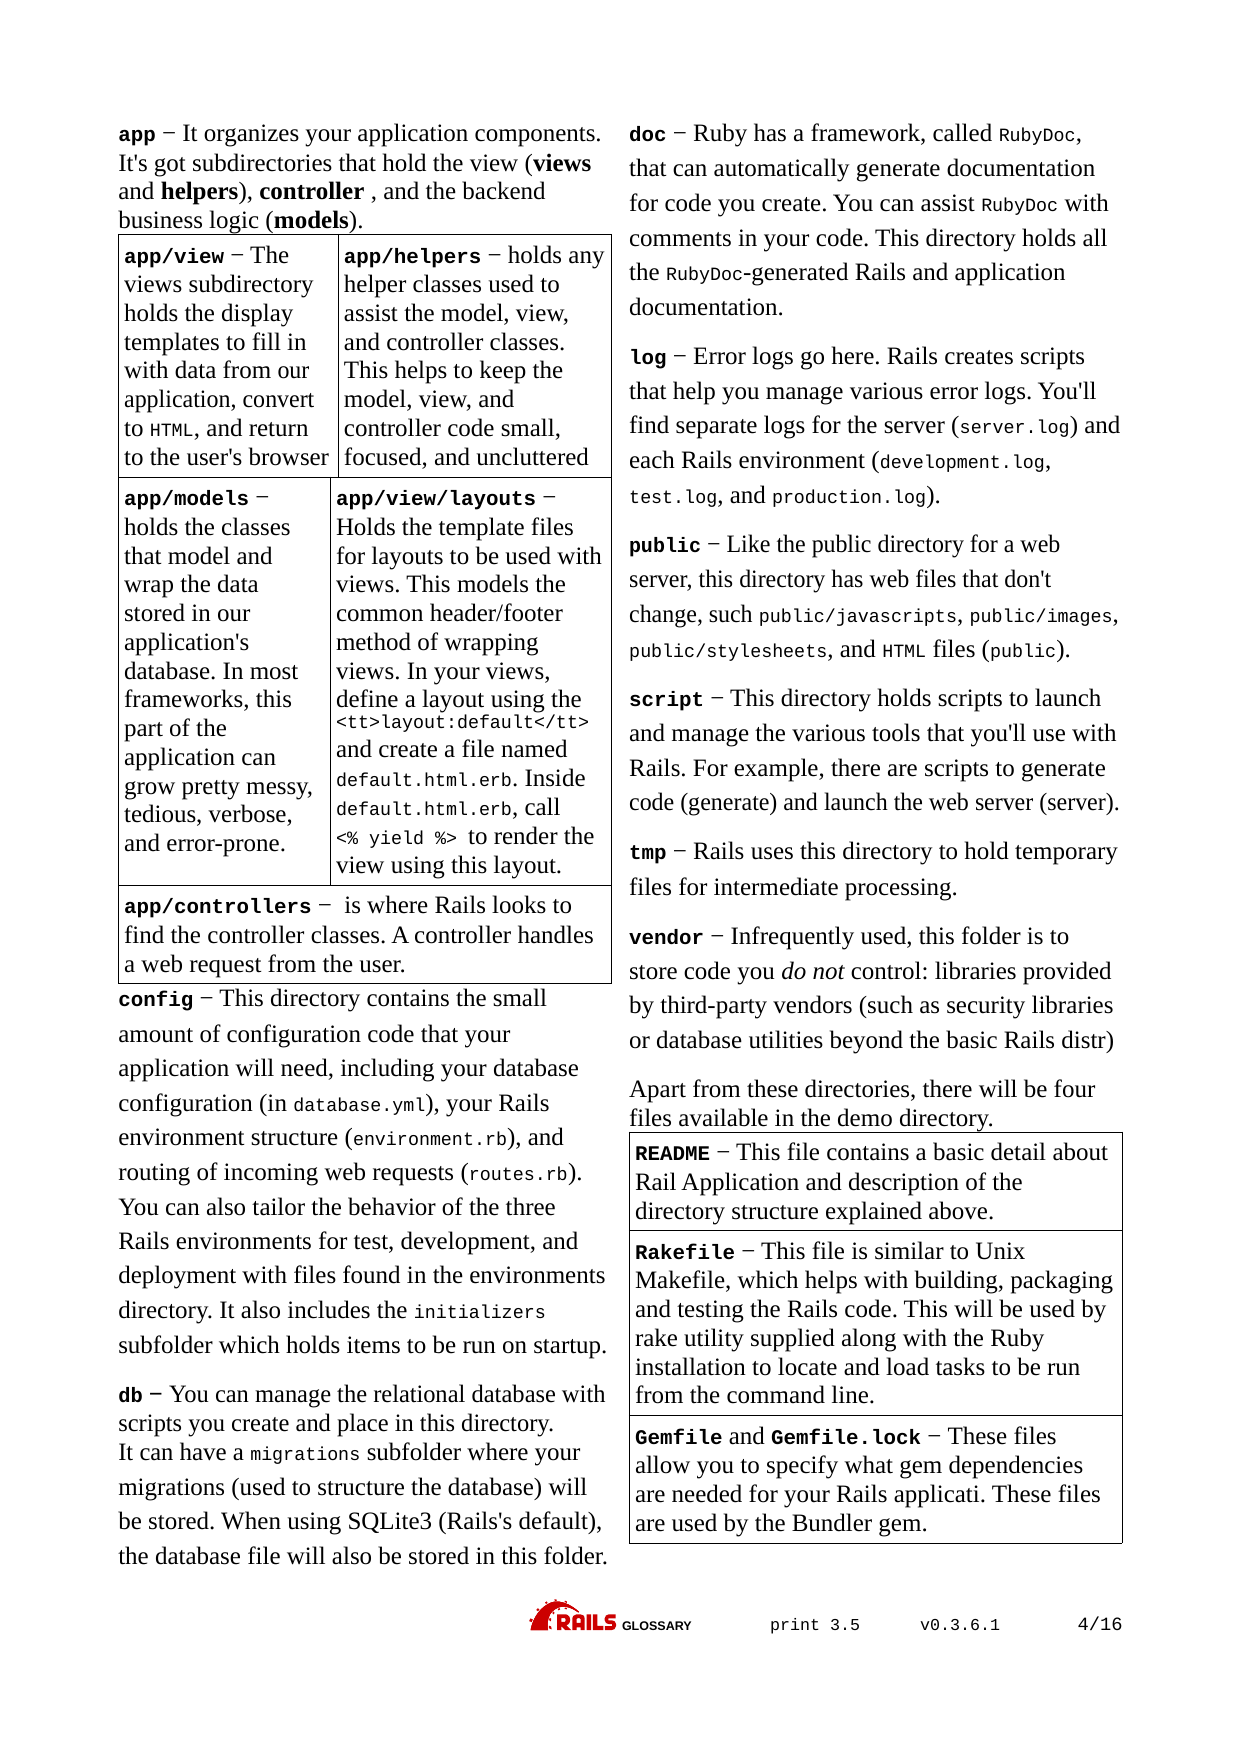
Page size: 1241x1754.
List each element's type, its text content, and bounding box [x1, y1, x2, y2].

text db − You can manage the relational database with scripts you create and place in this directory. [118, 1379, 611, 1437]
text app − It organizes your application components. It's got subdirectories that hold the view (views and helpers), controller , and the backend business logic (models). [118, 118, 611, 234]
table_header app/view − The views subdirectory holds the display templates to fill in with data from our application, convert to HTML, and return to the user's browser [119, 235, 338, 477]
table_cell app/models − holds the classes that model and wrap the data stored in our application's database. In most frameworks, this part of the application can grow pretty messy, tedious, verbose, and error-prone. [119, 478, 330, 884]
text script − This directory holds scripts to launch and manage the various tools that you'll use with Rails. For example, there are scripts to generate code (generate) and launch the web server (server). [629, 683, 1122, 816]
text doc − Ruby has a framework, called RubyDoc, that can automatically generate documentation for code you create. You can assist RubyDoc with comments in your code. This directory holds all the RubyDoc-generated Rails and application documentation. [629, 118, 1122, 321]
table_cell Gemfile and Gemfile.lock − These files allow you to specify what gem dependencies are needed for your Rails applicati. These files are used by the Bundler gem. [630, 1416, 1122, 1542]
text public − Like the public directory for a web server, this directory has web files that don't change, such public/javascripts, public/images, public/stylesheets, and HTML files (public). [629, 529, 1122, 663]
text tmp − Rails uses this directory to hold temporary files for intermediate processing. [629, 836, 1122, 900]
table_header README − This file contains a basic detail about Rail Application and description of the directory structure explained above. [630, 1133, 1122, 1230]
table_cell app/view/layouts − Holds the template files for layouts to be used with views. This models the common header/footer method of wrapping views. In your views, define a layout using the <tt>layout:default</tt> and create a file named default.html.erb. Inside default.html.erb, call <% yield %> to render the view using this layout. [331, 478, 611, 884]
text log − Error logs go here. Rails creates scripts that help you manage various error logs. You'll find separate logs for the server (server.log) and each Rails environment (development.log, test.log, and production.log). [629, 341, 1122, 509]
text config − This directory contains the small amount of configuration code that your application will need, including your database configuration (in database.yml), your Rails environment structure (environment.rb), and routing of incoming web requests (routes.rb). You can also tailor the behavior of the three Rails environments for test, development, and deployment with files found in the environments directory. It also includes the initializers subfolder which holds items to be run on startup. [118, 984, 611, 1358]
table_cell app/controllers − is where Rails looks to find the controller classes. A controller handles a web request from the user. [119, 886, 611, 983]
text Apart from these directories, there will be four files available in the demo directory. [629, 1074, 1122, 1132]
table_cell Rakefile − This file is similar to Unix Makefile, which helps with building, packaging and testing the Rails code. This will be used by rake utility supplied along with the Ruby installation to locate and load tasks to be run from the command line. [630, 1231, 1122, 1415]
table_header app/helpers − holds any helper classes used to assist the model, view, and controller classes. This helps to keep the model, view, and controller code small, focused, and uncluttered [339, 235, 611, 477]
text It can have a migrations subfolder where your migrations (used to structure the database) will be stored. When using SQLite3 (Rails's default), the database file will also be stored in this folder. [118, 1437, 611, 1569]
text vendor − Infrequently used, this folder is to store code you do not control: libraries provided by third-party vendors (such as security libraries or database utilities beyond the basic Rails distr) [629, 921, 1122, 1054]
